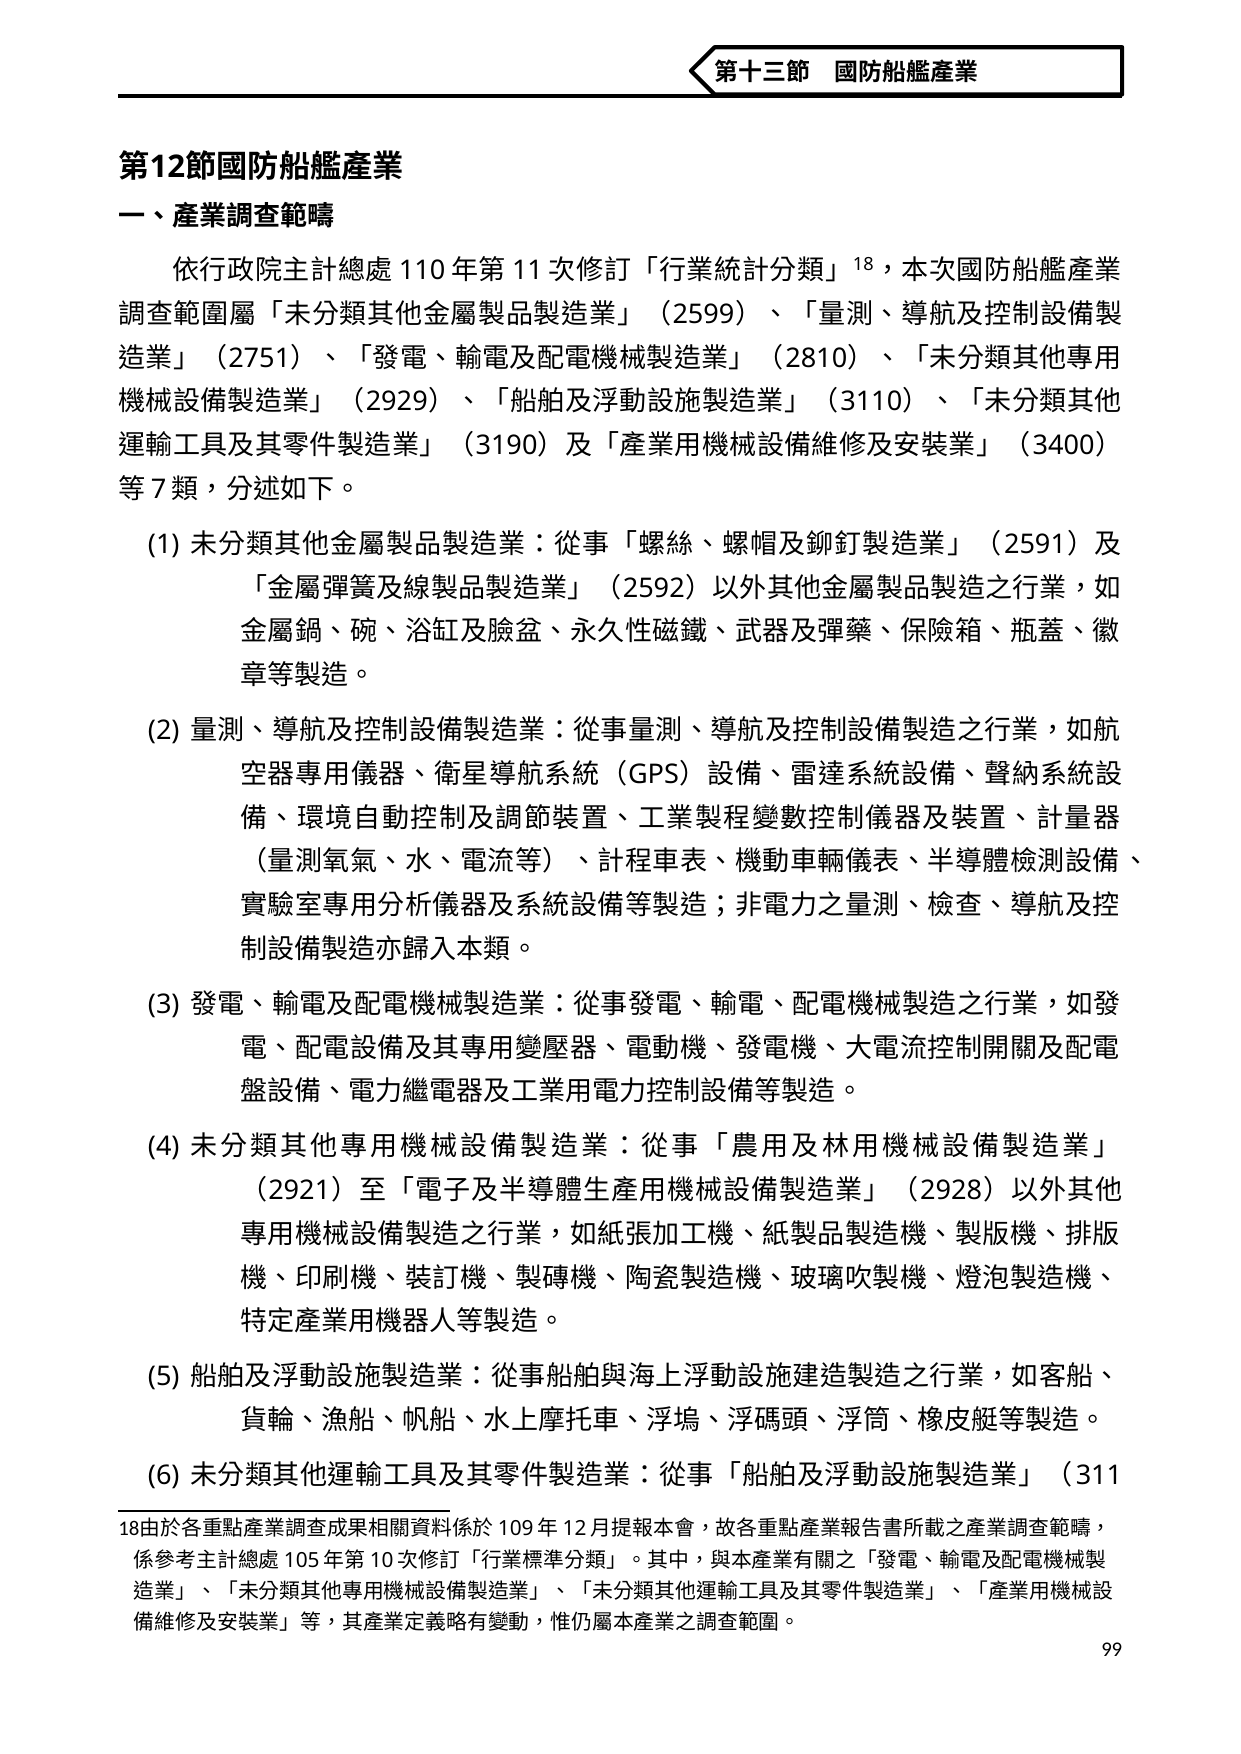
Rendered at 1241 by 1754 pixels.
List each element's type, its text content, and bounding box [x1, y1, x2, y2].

list 未分類其他專用機械設備製造業：從事「農用及林用機械設備製造業」（2921）至「電子及半導體生產用機械設備製造業」（2928）以外其他專用機械設備製造之行業，如紙張加工機、紙製品製造機、製版機、排版機、印刷機、裝訂機、製磚機、陶瓷製造機、玻璃吹製機、燈泡製造機、特定產業用機器人等製造。 [148, 1121, 1122, 1339]
text 由於各重點產業調查成果相關資料係於109年12月提報本會，故各重點產業報告書所載之產業調查範疇，係參考主計總處105年第10次修訂「行業標準分類」。其中，與本產業有關之「發電、輸電及配電機械製造業」、「未分類其他專用機械設備製造業」、「未分類其他運輸工具及其零件製造業」、「產業用機械設備維修及安裝業」等，其產業定義略有變動，惟仍屬本產業之調查範圍。 [118, 1511, 1122, 1636]
subtitle 國防船艦產業 [118, 141, 1122, 187]
text 依行政院主計總處110年第11次修訂「行業統計分類」，本次國防船艦產業調查範圍屬「未分類其他金屬製品製造業」（2599）、「量測、導航及控制設備製造業」（2751）、「發電、輸電及配電機械製造業」（2810）、「未分類其他專用機械設備製造業」（2929）、「船舶及浮動設施製造業」（3110）、「未分類其他運輸工具及其零件製造業」（3190）及「產業用機械設備維修及安裝業」（3400）等7類，分述如下。 [118, 244, 1122, 507]
list 未分類其他運輸工具及其零件製造業：從事「船舶及浮動設施製造業」（311 [148, 1449, 1122, 1493]
text 一、產業調查範疇 [118, 194, 1122, 233]
list 發電、輸電及配電機械製造業：從事發電、輸電、配電機械製造之行業，如發電、配電設備及其專用變壓器、電動機、發電機、大電流控制開關及配電盤設備、電力繼電器及工業用電力控制設備等製造。 [148, 978, 1122, 1109]
list 量測、導航及控制設備製造業：從事量測、導航及控制設備製造之行業，如航空器專用儀器、衛星導航系統（GPS）設備、雷達系統設備、聲納系統設備、環境自動控制及調節裝置、工業製程變數控制儀器及裝置、計量器（量測氧氣、水、電流等）、計程車表、機動車輛儀表、半導體檢測設備、實驗室專用分析儀器及系統設備等製造；非電力之量測、檢查、導航及控制設備製造亦歸入本類。 [148, 704, 1122, 967]
list 未分類其他金屬製品製造業：從事「螺絲、螺帽及鉚釘製造業」（2591）及「金屬彈簧及線製品製造業」（2592）以外其他金屬製品製造之行業，如金屬鍋、碗、浴缸及臉盆、永久性磁鐵、武器及彈藥、保險箱、瓶蓋、徽章等製造。 [148, 518, 1122, 693]
list 船舶及浮動設施製造業：從事船舶與海上浮動設施建造製造之行業，如客船、貨輪、漁船、帆船、水上摩托車、浮塢、浮碼頭、浮筒、橡皮艇等製造。 [148, 1351, 1122, 1438]
